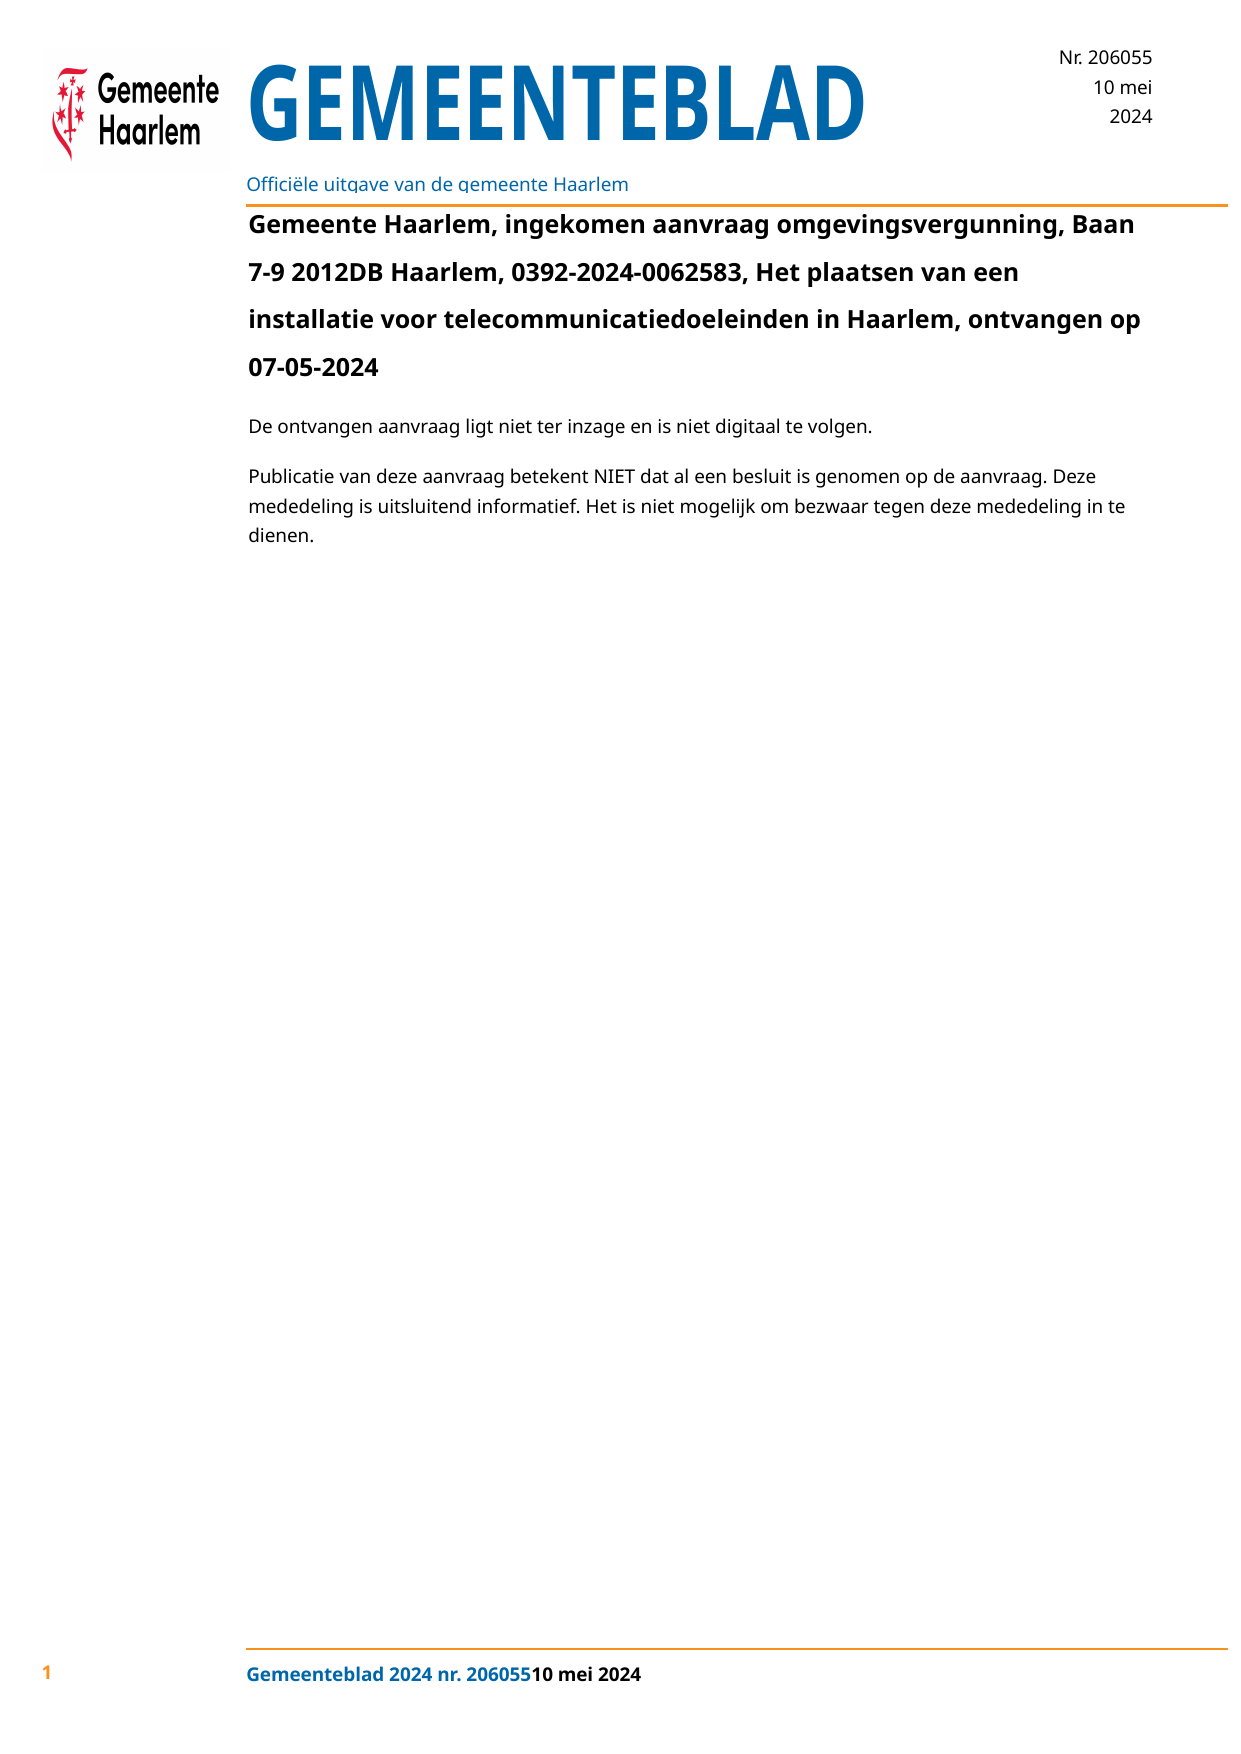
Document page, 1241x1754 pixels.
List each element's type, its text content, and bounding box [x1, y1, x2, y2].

text Publicatie van deze aanvraag betekent NIET dat al een besluit is genomen op de aanvraag. Deze mededeling is uitsluitend informatief. Het is niet mogelijk om bezwaar tegen deze mededeling in te dienen. [248, 463, 1152, 548]
text De ontvangen aanvraag ligt niet ter inzage en is niet digitaal te volgen. [248, 413, 1152, 439]
picture [41, 47, 231, 172]
text Gemeente Haarlem, ingekomen aanvraag omgevingsvergunning, Baan 7-9 2012DB Haarlem, 0392-2024-0062583, Het plaatsen van een installatie voor telecommunicatiedoeleinden in Haarlem, ontvangen op 07-05-2024 [248, 207, 1152, 384]
